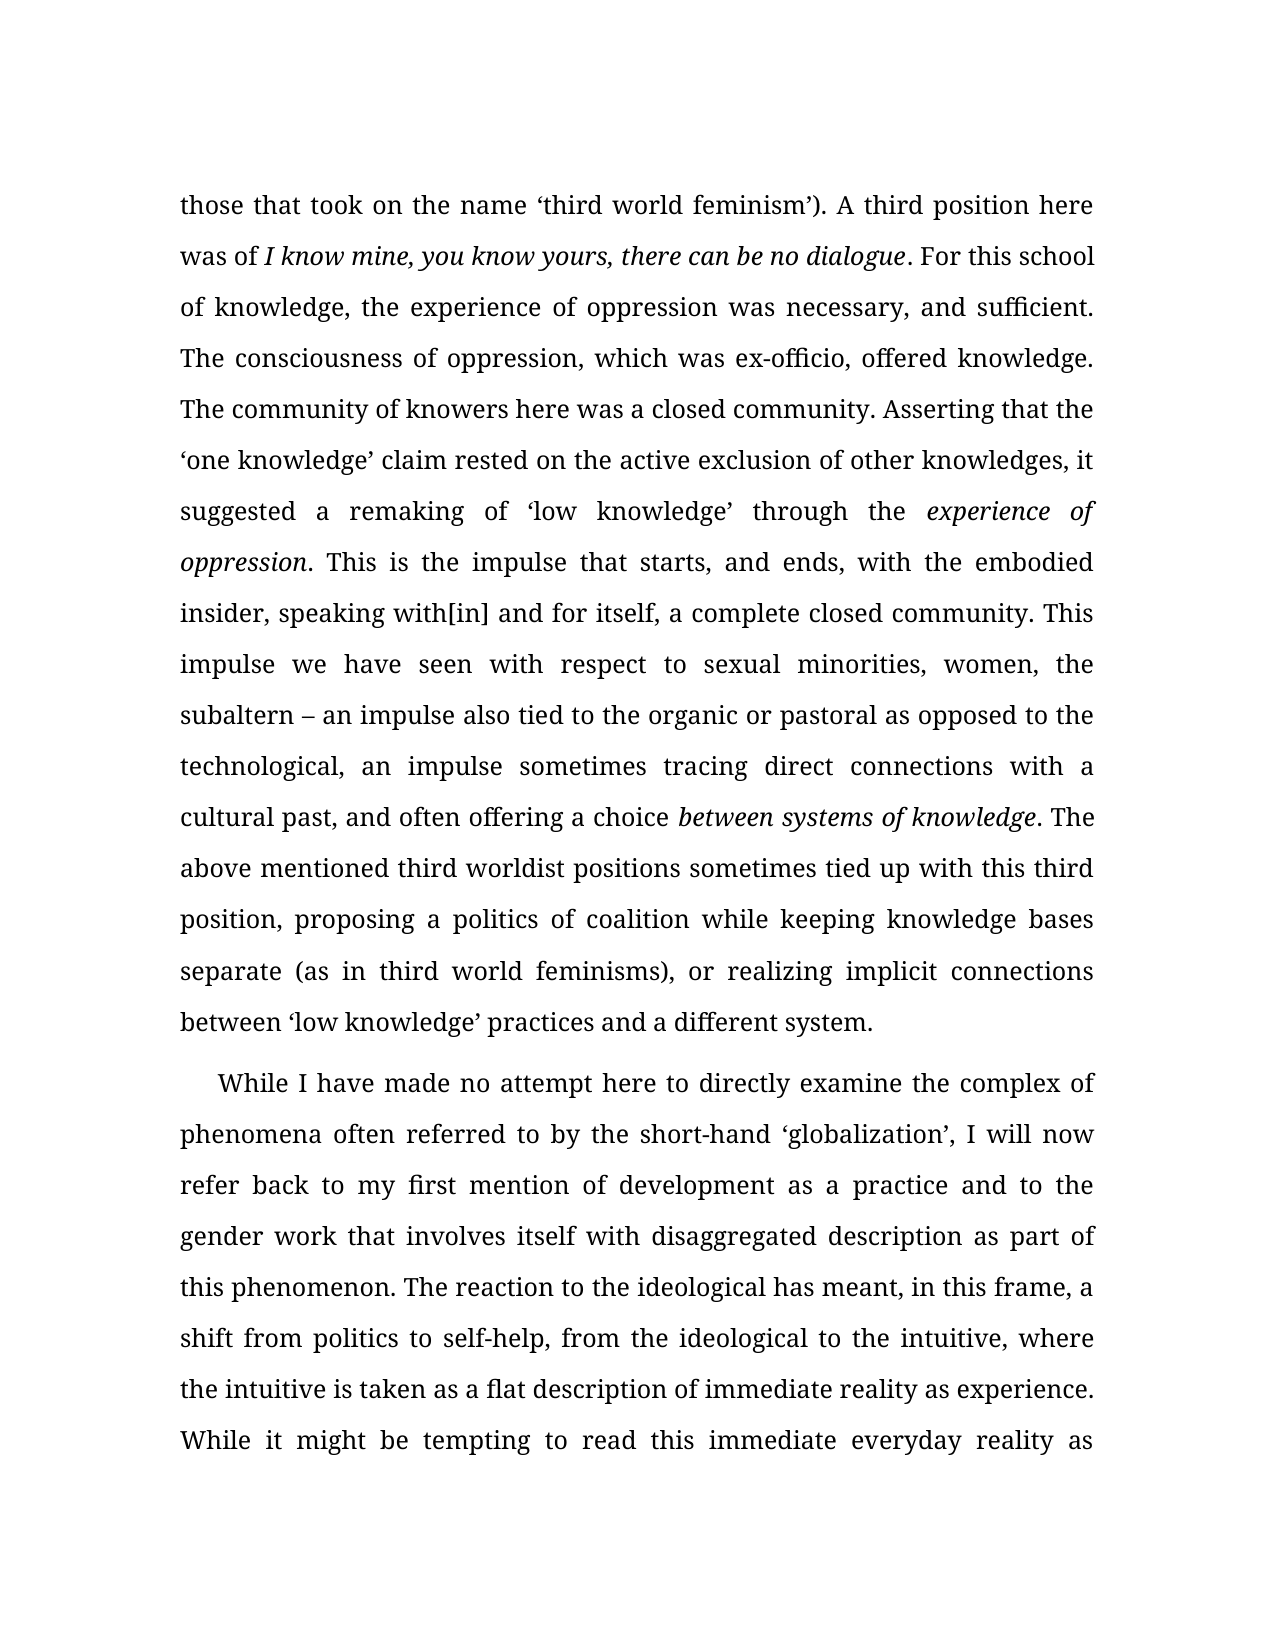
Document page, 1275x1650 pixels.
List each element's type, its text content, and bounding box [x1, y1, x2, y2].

text those that took on the name ‘third world feminism’). A third position here was of I know mine, you know yours, there can be no dialogue. For this school of knowledge, the experience of oppression was necessary, and sufficient. The consciousness of oppression, which was ex-officio, offered knowledge. The community of knowers here was a closed community. Asserting that the ‘one knowledge’ claim rested on the active exclusion of other knowledges, it suggested a remaking of ‘low knowledge’ through the experience of oppression. This is the impulse that starts, and ends, with the embodied insider, speaking with[in] and for itself, a complete closed community. This impulse we have seen with respect to sexual minorities, women, the subaltern – an impulse also tied to the organic or pastoral as opposed to the technological, an impulse sometimes tracing direct connections with a cultural past, and often offering a choice between systems of knowledge. The above mentioned third worldist positions sometimes tied up with this third position, proposing a politics of coalition while keeping knowledge bases separate (as in third world feminisms), or realizing implicit connections between ‘low knowledge’ practices and a different system. [180, 187, 1095, 1038]
text While I have made no attempt here to directly examine the complex of phenomena often referred to by the short-hand ‘globalization’, I will now refer back to my first mention of development as a practice and to the gender work that involves itself with disaggregated description as part of this phenomenon. The reaction to the ideological has meant, in this frame, a shift from politics to self-help, from the ideological to the intuitive, where the intuitive is taken as a flat description of immediate reality as experience. While it might be tempting to read this immediate everyday reality as [180, 1066, 1095, 1457]
